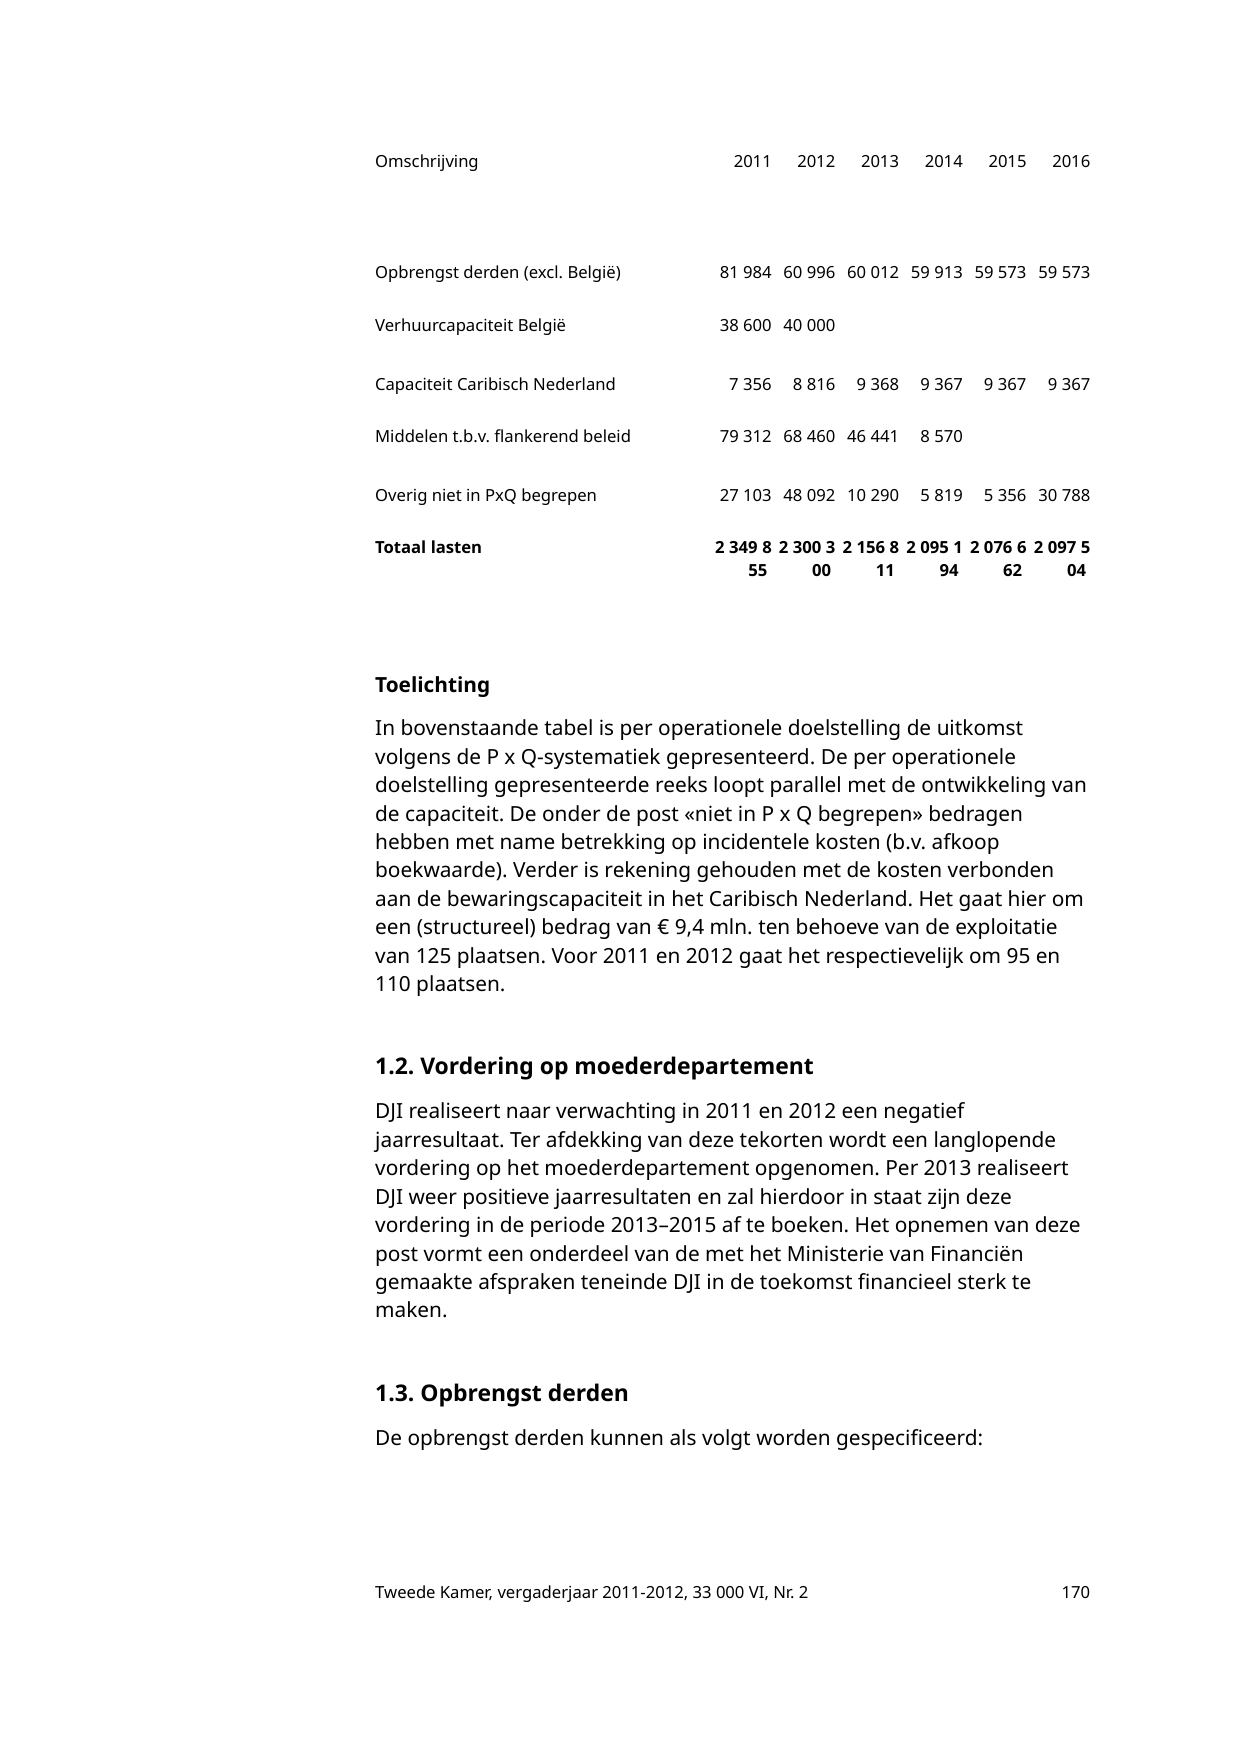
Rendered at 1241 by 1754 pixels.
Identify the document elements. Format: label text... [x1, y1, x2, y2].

table_cell 79 312 [708, 425, 771, 483]
table_cell 9 367 [1026, 372, 1090, 425]
table_cell 2 300 300 [771, 536, 835, 612]
table_cell 68 460 [771, 425, 835, 483]
table_cell [375, 203, 708, 261]
table_cell 8 570 [899, 425, 963, 483]
table_cell [1026, 203, 1090, 261]
table_cell 10 290 [835, 484, 899, 536]
table_cell Middelen t.b.v. flankerend beleid [375, 425, 708, 483]
text In bovenstaande tabel is per operationele doelstelling de uitkomst volgens de P x Q-systematiek gepresenteerd. De per operationele doelstelling gepresenteerde reeks loopt parallel met de ontwikkeling van de capaciteit. De onder de post «niet in P x Q begrepen» bedragen hebben met name betrekking op incidentele kosten (b.v. afkoop boekwaarde). Verder is rekening gehouden met de kosten verbonden aan de bewaringscapaciteit in het Caribisch Nederland. Het gaat hier om een (structureel) bedrag van € 9,4 mln. ten behoeve van de exploitatie van 125 plaatsen. Voor 2011 en 2012 gaat het respectievelijk om 95 en 110 plaatsen. [375, 713, 1090, 998]
table_cell Capaciteit Caribisch Nederland [375, 372, 708, 425]
table_header 2012 [771, 150, 835, 203]
table_cell Verhuurcapaciteit België [375, 314, 708, 372]
table_cell [835, 203, 899, 261]
table_cell 7 356 [708, 372, 771, 425]
subtitle 1.2. Vordering op moederdepartement [375, 1050, 1090, 1082]
table_cell 2 076 662 [963, 536, 1026, 612]
table_cell [963, 203, 1026, 261]
subtitle 1.3. Opbrengst derden [375, 1377, 1090, 1408]
table_cell 60 996 [771, 261, 835, 314]
table_cell [899, 314, 963, 372]
table_cell 8 816 [771, 372, 835, 425]
table_cell 9 367 [963, 372, 1026, 425]
table_cell [899, 203, 963, 261]
table_cell 2 156 811 [835, 536, 899, 612]
text De opbrengst derden kunnen als volgt worden gespecificeerd: [375, 1423, 1090, 1451]
table_cell 81 984 [708, 261, 771, 314]
table_cell Totaal lasten [375, 536, 708, 612]
table_cell 27 103 [708, 484, 771, 536]
table_header 2014 [899, 150, 963, 203]
table_cell 5 356 [963, 484, 1026, 536]
table_cell 48 092 [771, 484, 835, 536]
table_cell 59 913 [899, 261, 963, 314]
table_cell 60 012 [835, 261, 899, 314]
table_cell [708, 203, 771, 261]
text DJI realiseert naar verwachting in 2011 en 2012 een negatief jaarresultaat. Ter afdekking van deze tekorten wordt een langlopende vordering op het moederdepartement opgenomen. Per 2013 realiseert DJI weer positieve jaarresultaten en zal hierdoor in staat zijn deze vordering in de periode 2013–2015 af te boeken. Het opnemen van deze post vormt een onderdeel van de met het Ministerie van Financiën gemaakte afspraken teneinde DJI in de toekomst financieel sterk te maken. [375, 1097, 1090, 1324]
table_cell 59 573 [1026, 261, 1090, 314]
table_cell 59 573 [963, 261, 1026, 314]
table_cell [1026, 314, 1090, 372]
text Toelichting [375, 670, 1090, 698]
table_cell 2 349 855 [708, 536, 771, 612]
table_cell 2 095 194 [899, 536, 963, 612]
table_header 2015 [963, 150, 1026, 203]
table_cell 30 788 [1026, 484, 1090, 536]
table_cell 9 367 [899, 372, 963, 425]
table_header Omschrijving [375, 150, 708, 203]
table_cell [963, 314, 1026, 372]
table_cell [1026, 425, 1090, 483]
table_header 2016 [1026, 150, 1090, 203]
table_header 2011 [708, 150, 771, 203]
table_cell 46 441 [835, 425, 899, 483]
table_cell [835, 314, 899, 372]
table_cell 40 000 [771, 314, 835, 372]
table_cell 9 368 [835, 372, 899, 425]
table_cell 38 600 [708, 314, 771, 372]
table_cell Overig niet in PxQ begrepen [375, 484, 708, 536]
table_cell 5 819 [899, 484, 963, 536]
table_cell [963, 425, 1026, 483]
table_header 2013 [835, 150, 899, 203]
table_cell Opbrengst derden (excl. België) [375, 261, 708, 314]
table_cell 2 097 504 [1026, 536, 1090, 612]
table_cell [771, 203, 835, 261]
